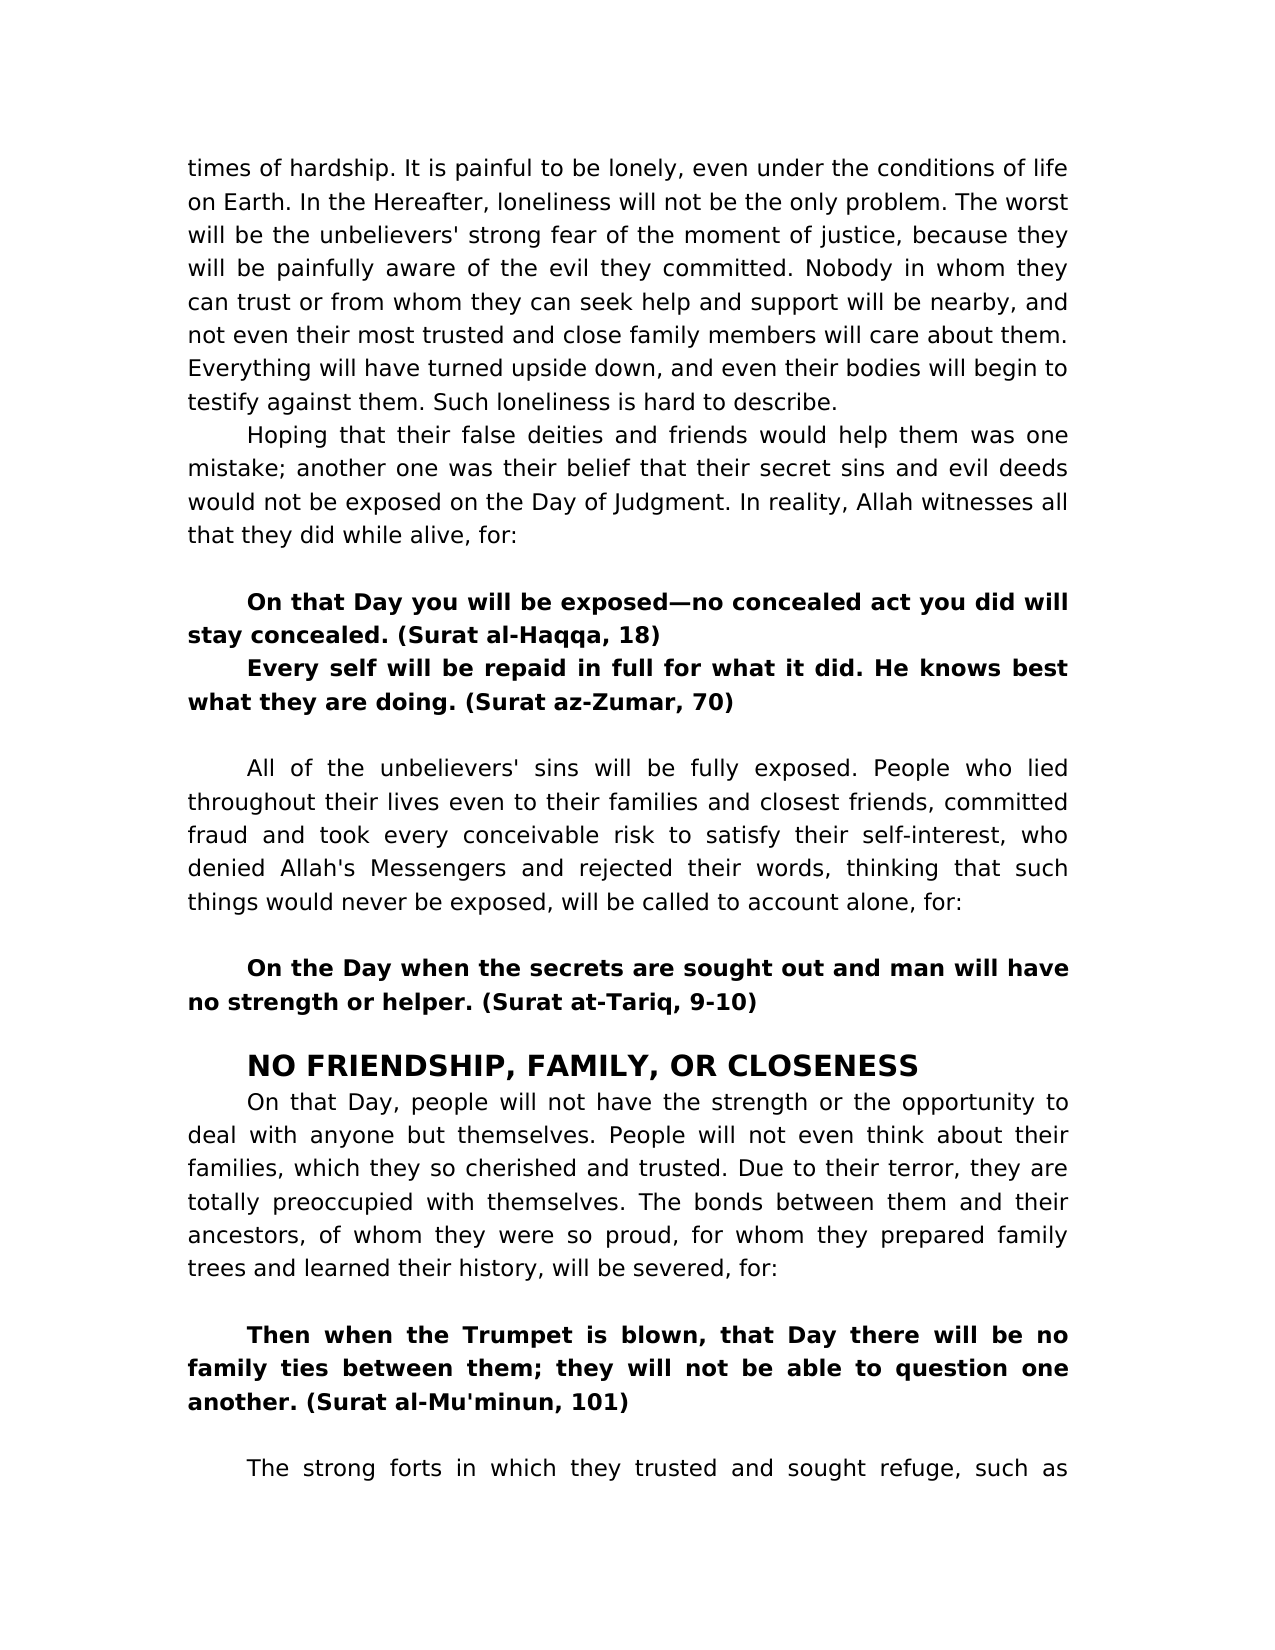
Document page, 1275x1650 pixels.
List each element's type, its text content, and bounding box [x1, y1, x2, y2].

text On the Day when the secrets are sought out and man will have no strength or helper. (Surat at-Tariq, 9-10) [187, 950, 1070, 1017]
text Hoping that their false deities and friends would help them was one mistake; another one was their belief that their secret sins and evil deeds would not be exposed on the Day of Judgment. In reality, Allah witnesses all that they did while alive, for: [187, 417, 1070, 550]
text The strong forts in which they trusted and sought refuge, such as [187, 1450, 1070, 1483]
text times of hardship. It is painful to be lonely, even under the conditions of life on Earth. In the Hereafter, loneliness will not be the only problem. The worst will be the unbelievers' strong fear of the moment of justice, because they will be painfully aware of the evil they committed. Nobody in whom they can trust or from whom they can seek help and support will be nearby, and not even their most trusted and close family members will care about them. Everything will have turned upside down, and even their bodies will begin to testify against them. Such loneliness is hard to describe. [187, 150, 1070, 417]
text On that Day you will be exposed—no concealed act you did will stay concealed. (Surat al-Haqqa, 18) [187, 583, 1070, 650]
text Every self will be repaid in full for what it did. He knows best what they are doing. (Surat az-Zumar, 70) [187, 650, 1070, 717]
text All of the unbelievers' sins will be fully exposed. People who lied throughout their lives even to their families and closest friends, committed fraud and took every conceivable risk to satisfy their self-interest, who denied Allah's Messengers and rejected their words, thinking that such things would never be exposed, will be called to account alone, for: [187, 750, 1070, 917]
text On that Day, people will not have the strength or the opportunity to deal with anyone but themselves. People will not even think about their families, which they so cherished and trusted. Due to their terror, they are totally preoccupied with themselves. The bonds between them and their ancestors, of whom they were so proud, for whom they prepared family trees and learned their history, will be severed, for: [187, 1083, 1070, 1283]
text Then when the Trumpet is blown, that Day there will be no family ties between them; they will not be able to question one another. (Surat al-Mu'minun, 101) [187, 1317, 1070, 1417]
text NO FRIENDSHIP, FAMILY, OR CLOSENESS [187, 1050, 1070, 1083]
